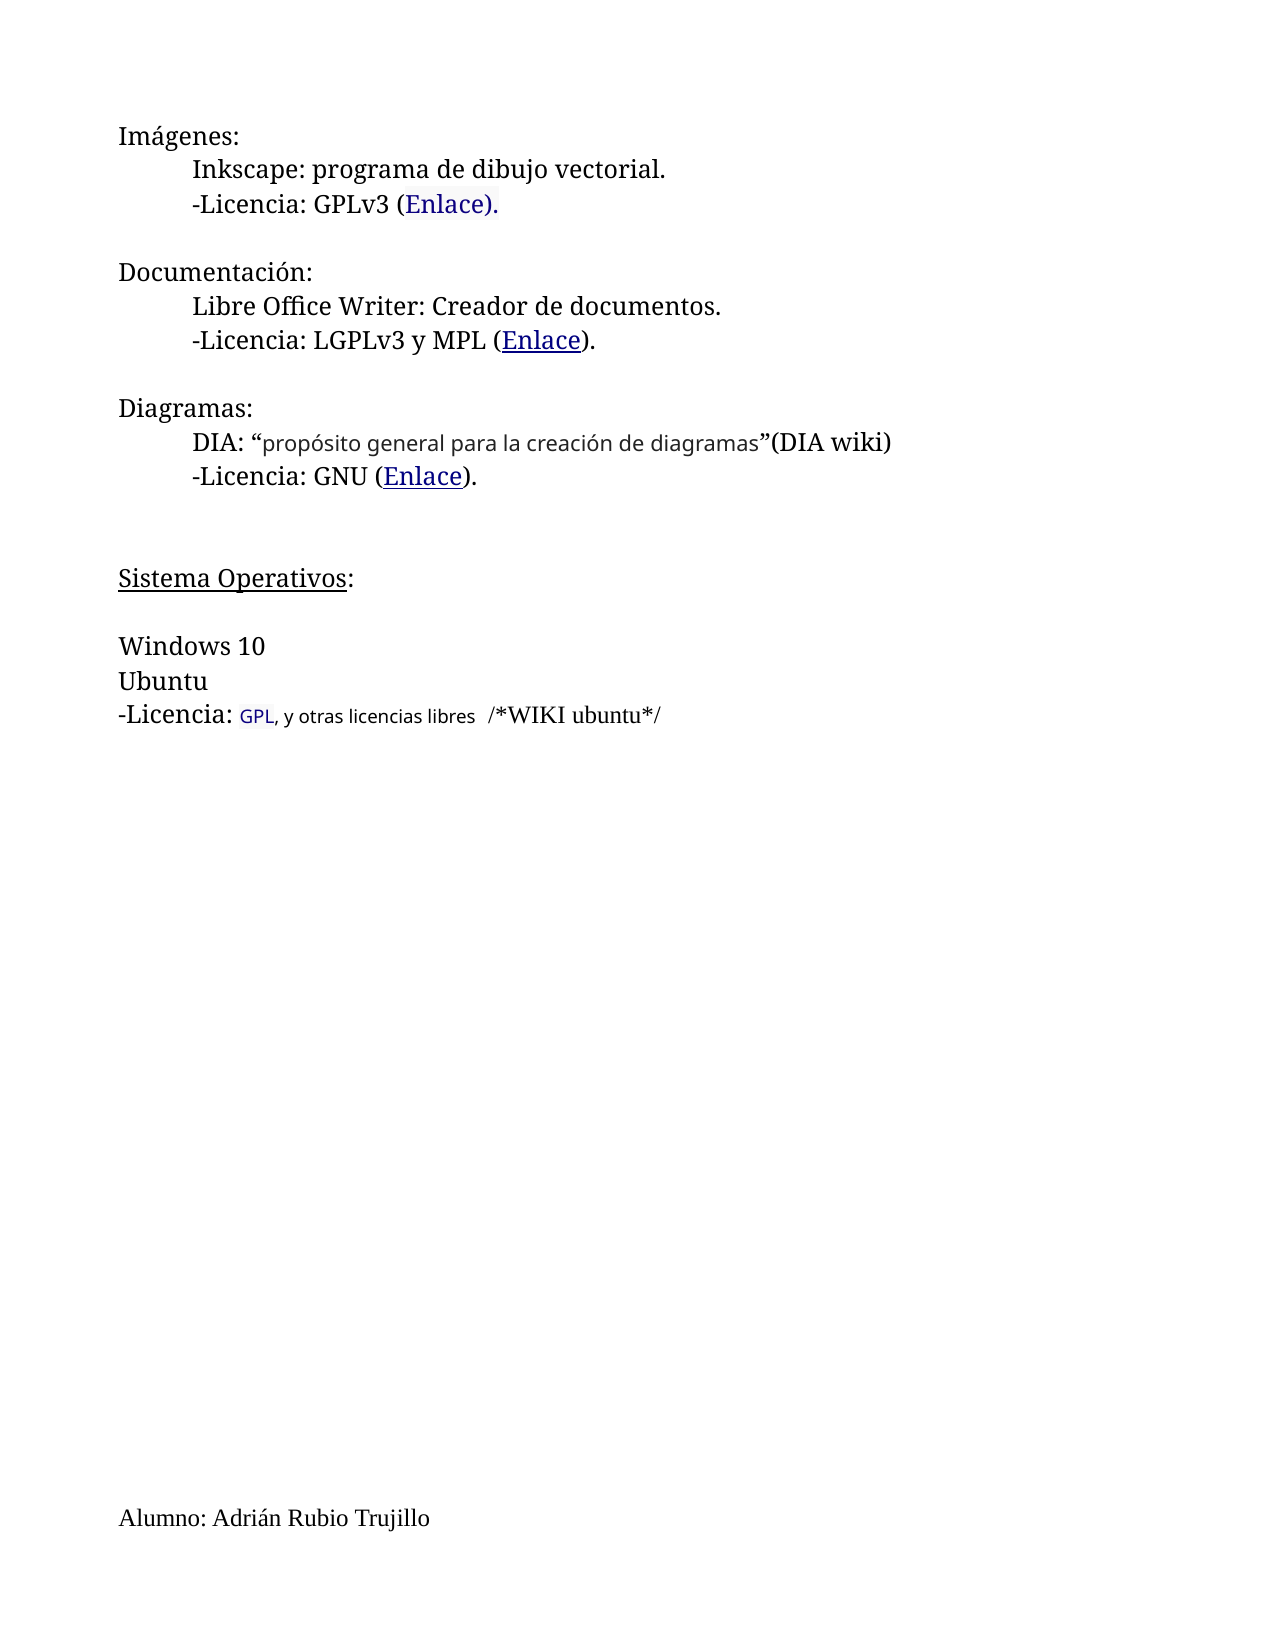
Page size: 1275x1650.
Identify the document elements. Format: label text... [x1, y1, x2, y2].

text -Licencia: GNU (Enlace). [118, 459, 1157, 493]
text -Licencia: LGPLv3 y MPL (Enlace). [118, 322, 1157, 357]
text Libre Office Writer: Creador de documentos. [118, 288, 1157, 322]
text DIA: “propósito general para la creación de diagramas”(DIA wiki) [118, 425, 1157, 459]
text Imágenes: [118, 118, 1157, 152]
text Diagramas: [118, 391, 1157, 425]
text Windows 10 [118, 629, 1157, 663]
text Sistema Operativos: [118, 561, 1157, 595]
text -Licencia: GPL, y otras licencias libres /*WIKI ubuntu*/ [118, 697, 1157, 731]
text -Licencia: GPLv3 (Enlace). [118, 186, 1157, 220]
text Ubuntu [118, 663, 1157, 697]
text Documentación: [118, 254, 1157, 288]
text Inkscape: programa de dibujo vectorial. [118, 152, 1157, 186]
